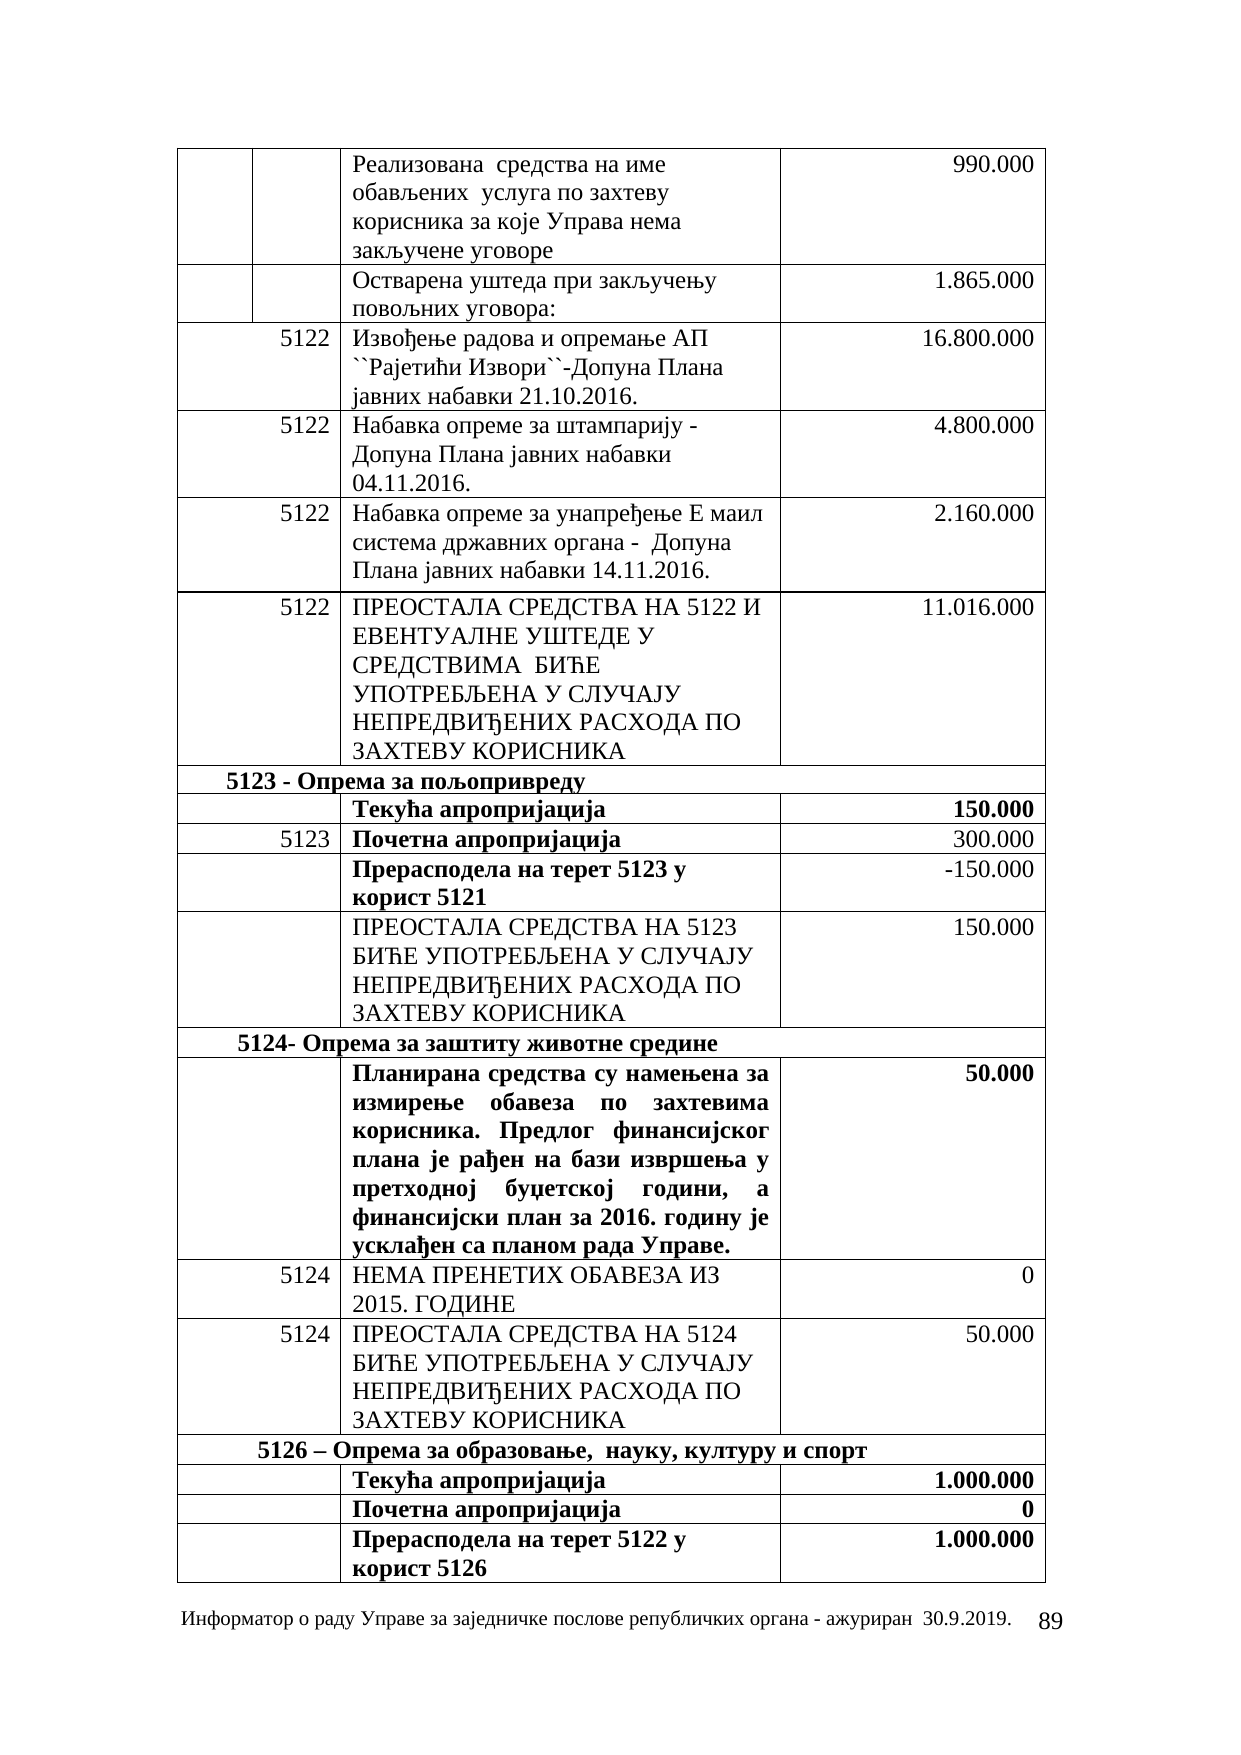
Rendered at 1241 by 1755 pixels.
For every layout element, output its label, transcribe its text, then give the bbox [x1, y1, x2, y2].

table_cell Извођење радова и опремање АП ``Рајетићи Извори``-Допуна Плана јавних набавки 21.10.2016. [341, 323, 780, 409]
table_cell 990.000 [781, 149, 1045, 264]
table_cell Текућа апропријација [341, 794, 780, 823]
table_cell Реализована средства на име обављених услуга по захтеву корисника за које Управа нема закључене уговоре [341, 149, 780, 264]
table_cell Планирана средства су намењена за измирење обавеза по захтевима корисника. Предлог финансијског плана је рађен на бази извршења у претходној буџетској години, а финансијски план за 2016. годину је усклађен са планом рада Управе. [341, 1058, 780, 1259]
table_cell НЕМА ПРЕНЕТИХ ОБАВЕЗА ИЗ 2015. ГОДИНЕ [341, 1260, 780, 1318]
table_cell -150.000 [781, 854, 1045, 911]
table_cell 150.000 [781, 912, 1045, 1027]
table_cell 2.160.000 [781, 498, 1045, 591]
table_cell 5124 [178, 1319, 340, 1434]
table_cell [178, 1465, 340, 1493]
table_cell 0 [781, 1260, 1045, 1318]
table_cell [178, 794, 340, 823]
table_cell 5126 – Опрема за образовање, науку, културу и спорт [178, 1435, 1045, 1464]
table_cell 1.000.000 [781, 1524, 1045, 1582]
table_cell [178, 1524, 340, 1582]
table_cell 5124 [178, 1260, 340, 1318]
table_cell 5122 [178, 498, 340, 591]
table_cell 5123 - Опрема за пољопривреду [178, 766, 1045, 793]
table_cell 50.000 [781, 1319, 1045, 1434]
table_cell [178, 912, 340, 1027]
table_cell 11.016.000 [781, 593, 1045, 765]
table_cell 4.800.000 [781, 411, 1045, 497]
table_cell 0 [781, 1495, 1045, 1523]
table_cell 5122 [178, 593, 340, 765]
table_cell Текућа апропријација [341, 1465, 780, 1493]
table_cell 5122 [178, 323, 340, 409]
table_cell 1.865.000 [781, 265, 1045, 322]
table_cell Прерасподела на терет 5122 у корист 5126 [341, 1524, 780, 1582]
table_cell 5123 [178, 824, 340, 853]
table_cell ПРЕОСТАЛА СРЕДСТВА НА 5124 БИЋЕ УПОТРЕБЉЕНА У СЛУЧАЈУ НЕПРЕДВИЂЕНИХ РАСХОДА ПО ЗАХТЕВУ КОРИСНИКА [341, 1319, 780, 1434]
table_cell Почетна апропријација [341, 824, 780, 853]
table_cell [178, 1058, 340, 1259]
table_cell Прерасподела на терет 5123 у корист 5121 [341, 854, 780, 911]
table_cell [253, 149, 340, 264]
table_cell [178, 854, 340, 911]
table_cell 1.000.000 [781, 1465, 1045, 1493]
table_cell [253, 265, 340, 322]
table_cell Остварена уштеда при закључењу повољних уговора: [341, 265, 780, 322]
table_cell [178, 149, 252, 264]
table_cell 300.000 [781, 824, 1045, 853]
table_cell 150.000 [781, 794, 1045, 823]
table_cell 16.800.000 [781, 323, 1045, 409]
table_cell ПРЕОСТАЛА СРЕДСТВА НА 5122 И ЕВЕНТУАЛНЕ УШТЕДЕ У СРЕДСТВИМА БИЋЕ УПОТРЕБЉЕНА У СЛУЧАЈУ НЕПРЕДВИЂЕНИХ РАСХОДА ПО ЗАХТЕВУ КОРИСНИКА [341, 593, 780, 765]
table_cell [178, 265, 252, 322]
table_cell ПРЕОСТАЛА СРЕДСТВА НА 5123 БИЋЕ УПОТРЕБЉЕНА У СЛУЧАЈУ НЕПРЕДВИЂЕНИХ РАСХОДА ПО ЗАХТЕВУ КОРИСНИКА [341, 912, 780, 1027]
table_cell 5122 [178, 411, 340, 497]
table_cell 5124- Опрема за заштиту животне средине [178, 1028, 1045, 1057]
table_cell [178, 1495, 340, 1523]
table_cell Набавка опреме за унапређење Е маил система државних органа - Допуна Плана јавних набавки 14.11.2016. [341, 498, 780, 591]
table_cell Почетна апропријација [341, 1495, 780, 1523]
table_cell Набавка опреме за штампарију - Допуна Плана јавних набавки 04.11.2016. [341, 411, 780, 497]
table_cell 50.000 [781, 1058, 1045, 1259]
